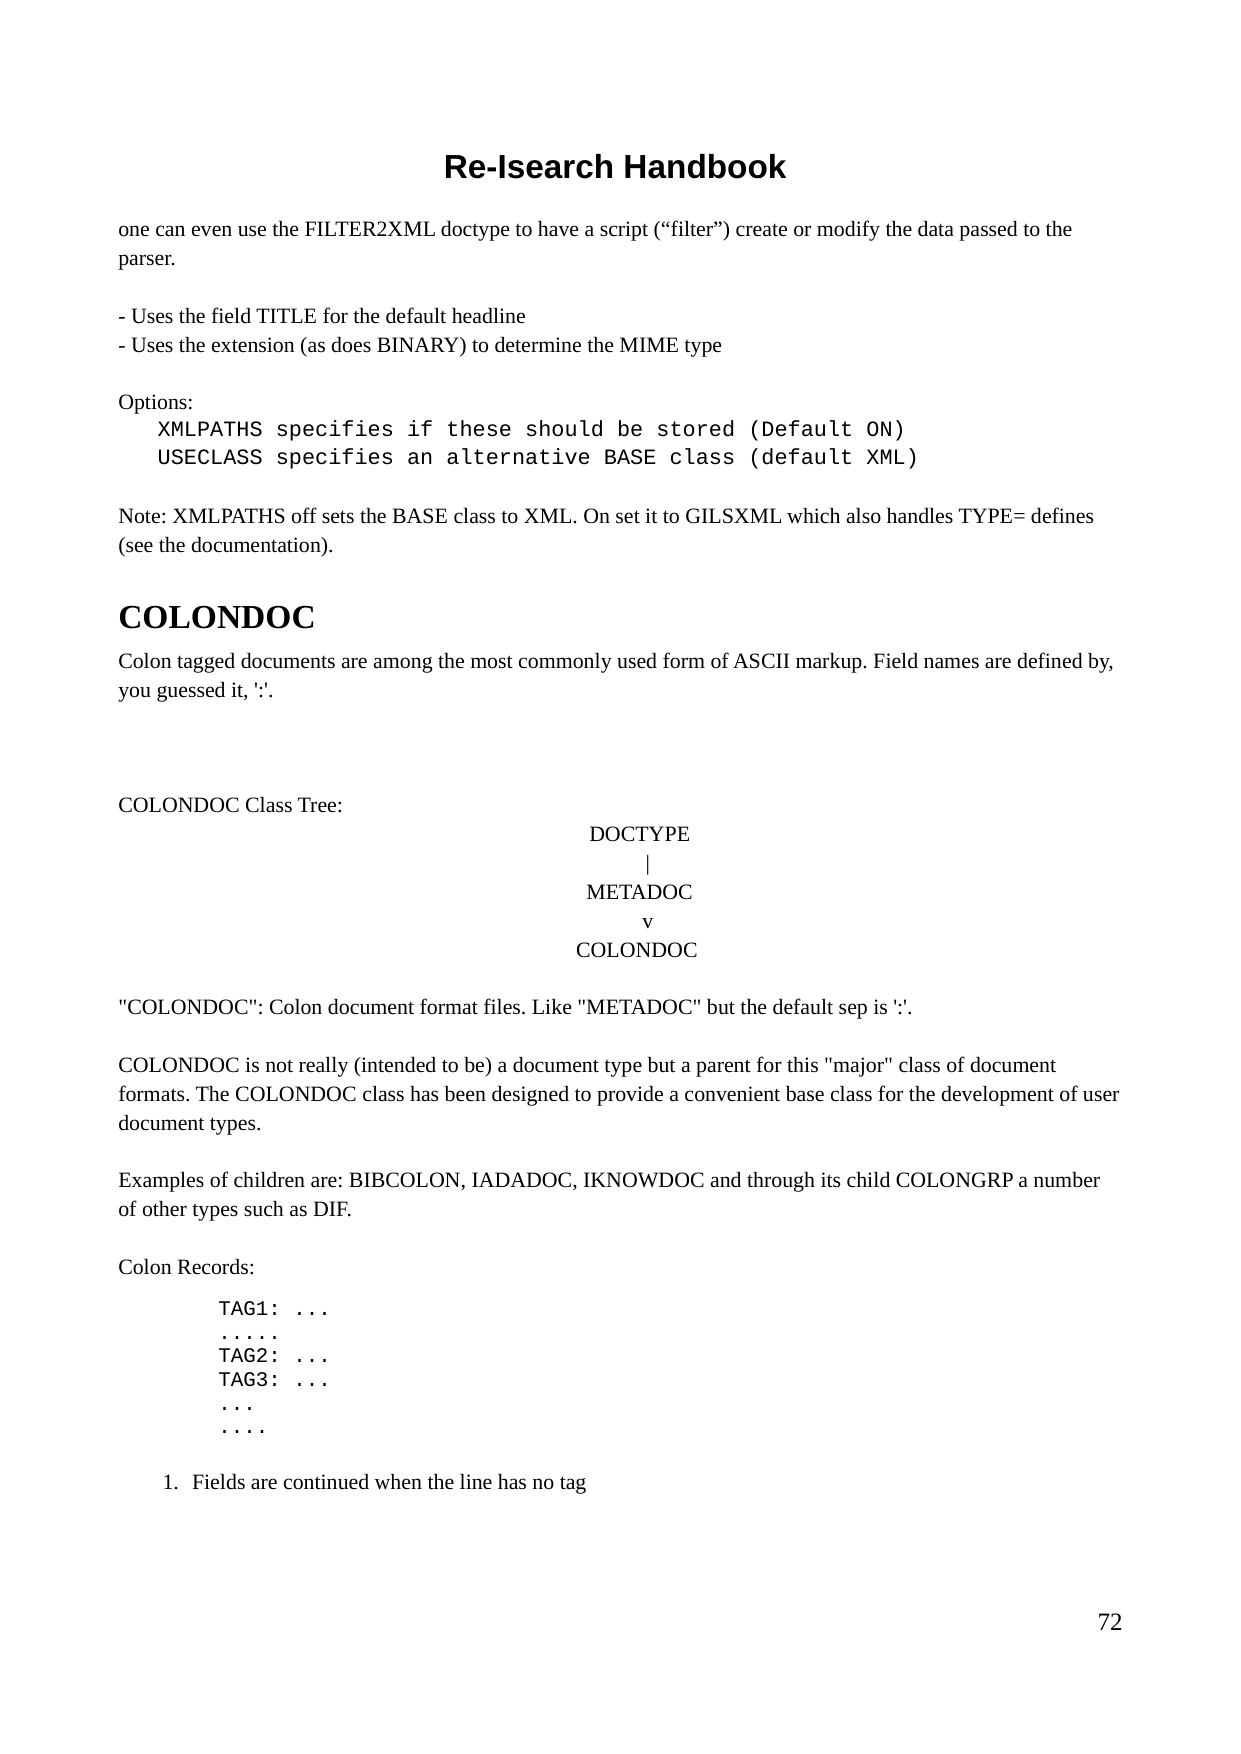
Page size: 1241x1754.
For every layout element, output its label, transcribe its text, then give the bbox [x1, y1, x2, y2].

text USECLASS specifies an alternative BASE class (default XML) [118, 447, 1122, 471]
text TAG2: ... [118, 1345, 1122, 1369]
text COLONDOC [118, 937, 1122, 962]
text .... [118, 1416, 1122, 1440]
list Fields are continued when the line has no tag [162, 1469, 1122, 1494]
text v [118, 908, 1122, 933]
subtitle COLONDOC [118, 597, 1122, 636]
text ... [118, 1393, 1122, 1416]
text TAG3: ... [118, 1369, 1122, 1393]
text "COLONDOC": Colon document format files. Like "METADOC" but the default sep is ':'. [118, 994, 1122, 1019]
text DOCTYPE [118, 821, 1122, 846]
text Note: XMLPATHS off sets the BASE class to XML. On set it to GILSXML which also handles TYPE= defines (see the documentation). [118, 503, 1122, 558]
text Examples of children are: BIBCOLON, IADADOC, IKNOWDOC and through its child COLONGRP a number of other types such as DIF. [118, 1167, 1122, 1221]
text COLONDOC Class Tree: [118, 792, 1122, 817]
text XMLPATHS specifies if these should be stored (Default ON) [118, 418, 1122, 443]
text | [118, 850, 1122, 875]
text COLONDOC is not really (intended to be) a document type but a parent for this "major" class of document formats. The COLONDOC class has been designed to provide a convenient base class for the development of user document types. [118, 1052, 1122, 1135]
text - Uses the extension (as does BINARY) to determine the MIME type [118, 332, 1122, 357]
text METADOC [118, 879, 1122, 904]
text TAG1: ... [118, 1298, 1122, 1322]
text ..... [118, 1322, 1122, 1345]
text Colon tagged documents are among the most commonly used form of ASCII markup. Field names are defined by, you guessed it, ':'. [118, 648, 1122, 703]
text - Uses the field TITLE for the default headline [118, 303, 1122, 328]
text one can even use the FILTER2XML doctype to have a script (“filter”) create or modify the data passed to the parser. [118, 216, 1122, 270]
text Options: [118, 389, 1122, 414]
text Colon Records: [118, 1254, 1122, 1279]
